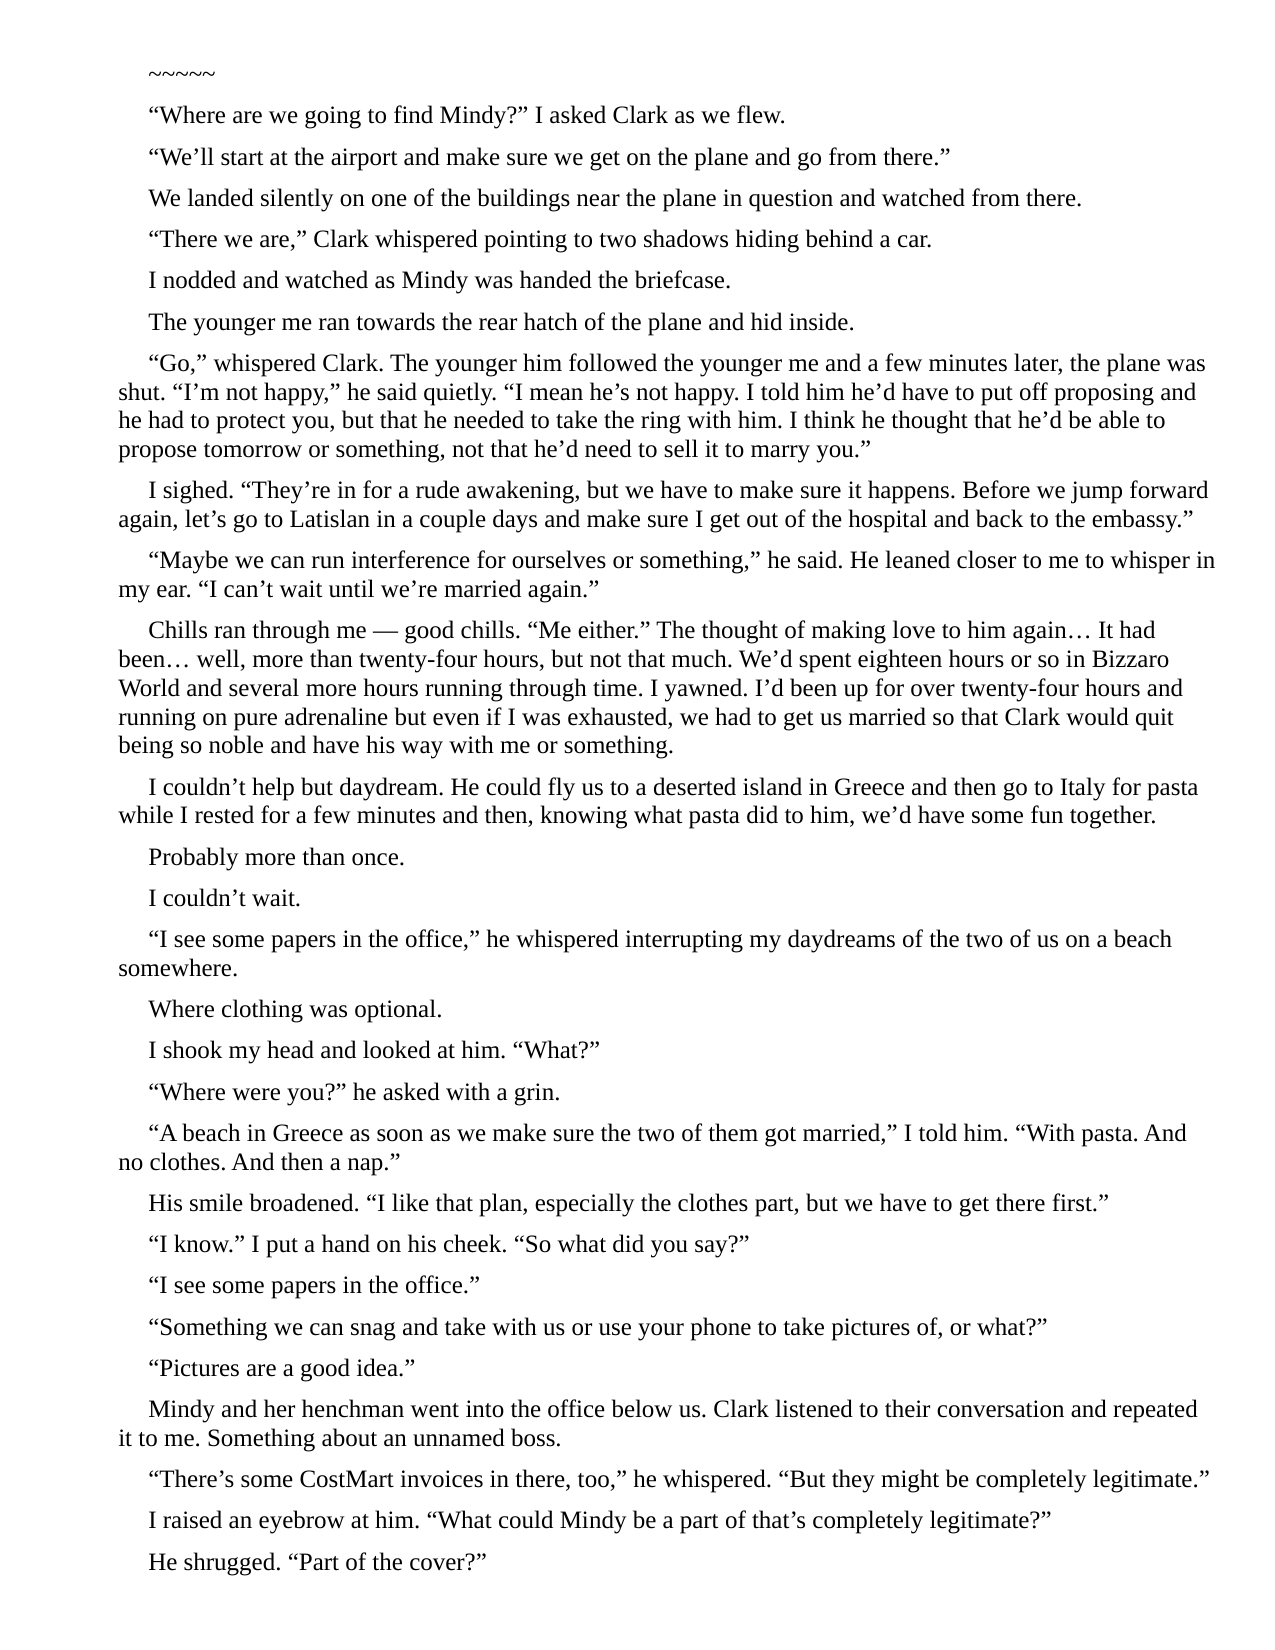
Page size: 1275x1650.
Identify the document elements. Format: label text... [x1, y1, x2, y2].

text He shrugged. “Part of the cover?” [118, 1547, 1216, 1575]
text “There we are,” Clark whispered pointing to two shadows hiding behind a car. [118, 224, 1216, 253]
text “Maybe we can run interference for ourselves or something,” he said. He leaned closer to me to whisper in my ear. “I can’t wait until we’re married again.” [118, 545, 1216, 603]
text Mindy and her henchman went into the office below us. Clark listened to their conversation and repeated it to me. Something about an unnamed boss. [118, 1394, 1216, 1452]
text “Something we can snag and take with us or use your phone to take pictures of, or what?” [118, 1312, 1216, 1340]
text “I see some papers in the office.” [118, 1270, 1216, 1299]
text Probably more than once. [118, 842, 1216, 870]
text “A beach in Greece as soon as we make sure the two of them got married,” I told him. “With pasta. And no clothes. And then a nap.” [118, 1118, 1216, 1175]
text Where clothing was optional. [118, 994, 1216, 1023]
text “I know.” I put a hand on his cheek. “So what did you say?” [118, 1229, 1216, 1258]
text “There’s some CostMart invoices in there, too,” he whispered. “But they might be completely legitimate.” [118, 1464, 1216, 1493]
text “We’ll start at the airport and make sure we get on the plane and go from there.” [118, 142, 1216, 170]
text “Where are we going to find Mindy?” I asked Clark as we flew. [118, 100, 1216, 129]
text His smile broadened. “I like that plan, especially the clothes part, but we have to get there first.” [118, 1188, 1216, 1217]
text I sighed. “They’re in for a rude awakening, but we have to make sure it happens. Before we jump forward again, let’s go to Latislan in a couple days and make sure I get out of the hospital and back to the embassy.” [118, 475, 1216, 533]
text I couldn’t wait. [118, 883, 1216, 912]
text “Where were you?” he asked with a grin. [118, 1077, 1216, 1105]
text The younger me ran towards the rear hatch of the plane and hid inside. [118, 307, 1216, 335]
text We landed silently on one of the buildings near the plane in question and watched from there. [118, 183, 1216, 212]
text I nodded and watched as Mindy was handed the briefcase. [118, 265, 1216, 294]
text “Go,” whispered Clark. The younger him followed the younger me and a few minutes later, the plane was shut. “I’m not happy,” he said quietly. “I mean he’s not happy. I told him he’d have to put off proposing and he had to protect you, but that he needed to take the ring with him. I think he thought that he’d be able to propose tomorrow or something, not that he’d need to sell it to marry you.” [118, 348, 1216, 463]
text I raised an eyebrow at him. “What could Mindy be a part of that’s completely legitimate?” [118, 1505, 1216, 1534]
text I shook my head and looked at him. “What?” [118, 1035, 1216, 1064]
text “Pictures are a good idea.” [118, 1353, 1216, 1382]
text Chills ran through me — good chills. “Me either.” The thought of making love to him again… It had been… well, more than twenty-four hours, but not that much. We’d spent eighteen hours or so in Bizzaro World and several more hours running through time. I yawned. I’d been up for over twenty-four hours and running on pure adrenaline but even if I was exhausted, we had to get us married so that Clark would quit being so noble and have his way with me or something. [118, 615, 1216, 759]
text ~~~~~ [118, 59, 1216, 88]
text “I see some papers in the office,” he whispered interrupting my daydreams of the two of us on a beach somewhere. [118, 924, 1216, 982]
text I couldn’t help but daydream. He could fly us to a deserted island in Greece and then go to Italy for pasta while I rested for a few minutes and then, knowing what pasta did to him, we’d have some fun together. [118, 772, 1216, 829]
